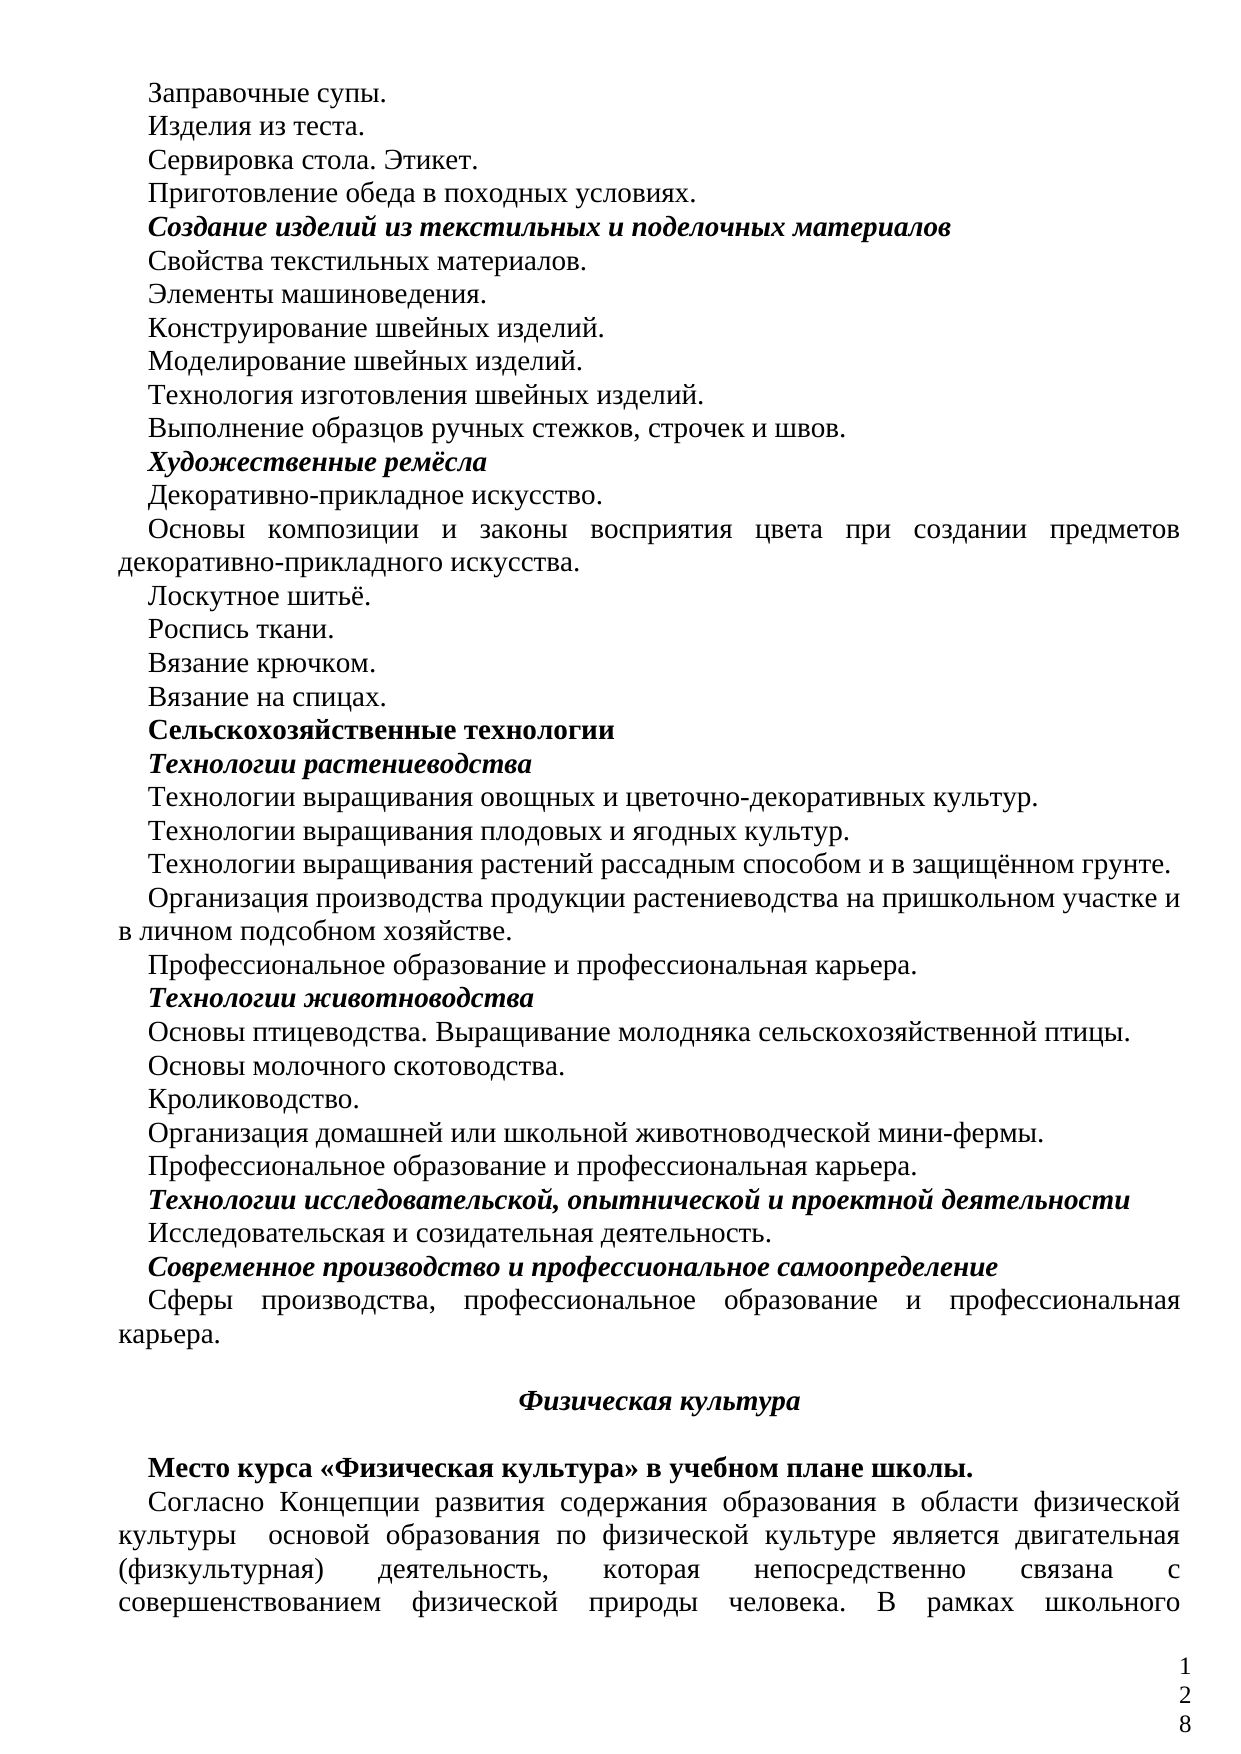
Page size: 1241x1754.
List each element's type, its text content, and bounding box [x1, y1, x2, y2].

text Технология изготовления швейных изделий. [118, 377, 1181, 410]
text Изделия из теста. [118, 108, 1181, 142]
text Основы птицеводства. Выращивание молодняка сельскохозяйственной птицы. [118, 1014, 1181, 1048]
text Кролиководство. [118, 1081, 1181, 1115]
text Технологии растениеводства [118, 746, 1181, 779]
text Вязание на спицах. [118, 679, 1181, 712]
text Декоративно-прикладное искусство. [118, 477, 1181, 511]
text Место курса «Физическая культура» в учебном плане школы. [118, 1450, 1181, 1484]
text Лоскутное шитьё. [118, 578, 1181, 612]
text Согласно Концепции развития содержания образования в области физической культуры основой образования по физической культуре является двигательная (физкультурная) деятельность, которая непосредственно связана с совершенствованием физической природы человека. В рамках школьного [118, 1484, 1181, 1618]
text Моделирование швейных изделий. [118, 343, 1181, 377]
text Сферы производства, профессиональное образование и профессиональная карьера. [118, 1282, 1181, 1349]
text Сельскохозяйственные технологии [118, 712, 1181, 746]
text Элементы машиноведения. [118, 276, 1181, 310]
text Свойства текстильных материалов. [118, 243, 1181, 276]
text Технологии выращивания растений рассадным способом и в защищённом грунте. [118, 846, 1181, 880]
text Профессиональное образование и профессиональная карьера. [118, 947, 1181, 981]
text Физическая культура [118, 1383, 1181, 1417]
text Профессиональное образование и профессиональная карьера. [118, 1148, 1181, 1182]
text Заправочные супы. [118, 75, 1181, 108]
text Организация домашней или школьной животноводческой мини-фермы. [118, 1115, 1181, 1148]
text Исследовательская и созидательная деятельность. [118, 1215, 1181, 1249]
text Организация производства продукции растениеводства на пришкольном участке и в личном подсобном хозяйстве. [118, 880, 1181, 947]
text Основы композиции и законы восприятия цвета при создании предметов декоративно-прикладного искусства. [118, 511, 1181, 578]
text Технологии выращивания плодовых и ягодных культур. [118, 813, 1181, 846]
text Вязание крючком. [118, 645, 1181, 679]
text Конструирование швейных изделий. [118, 310, 1181, 343]
text Приготовление обеда в походных условиях. [118, 176, 1181, 209]
text Художественные ремёсла [118, 444, 1181, 477]
text Технологии выращивания овощных и цветочно-декоративных культур. [118, 779, 1181, 813]
text Сервировка стола. Этикет. [118, 142, 1181, 176]
text Выполнение образцов ручных стежков, строчек и швов. [118, 410, 1181, 444]
text Создание изделий из текстильных и поделочных материалов [118, 209, 1181, 243]
text Технологии животноводства [118, 981, 1181, 1014]
text Роспись ткани. [118, 612, 1181, 645]
text Технологии исследовательской, опытнической и проектной деятельности [118, 1182, 1181, 1215]
text Основы молочного скотоводства. [118, 1048, 1181, 1081]
text Современное производство и профессиональное самоопределение [118, 1249, 1181, 1282]
